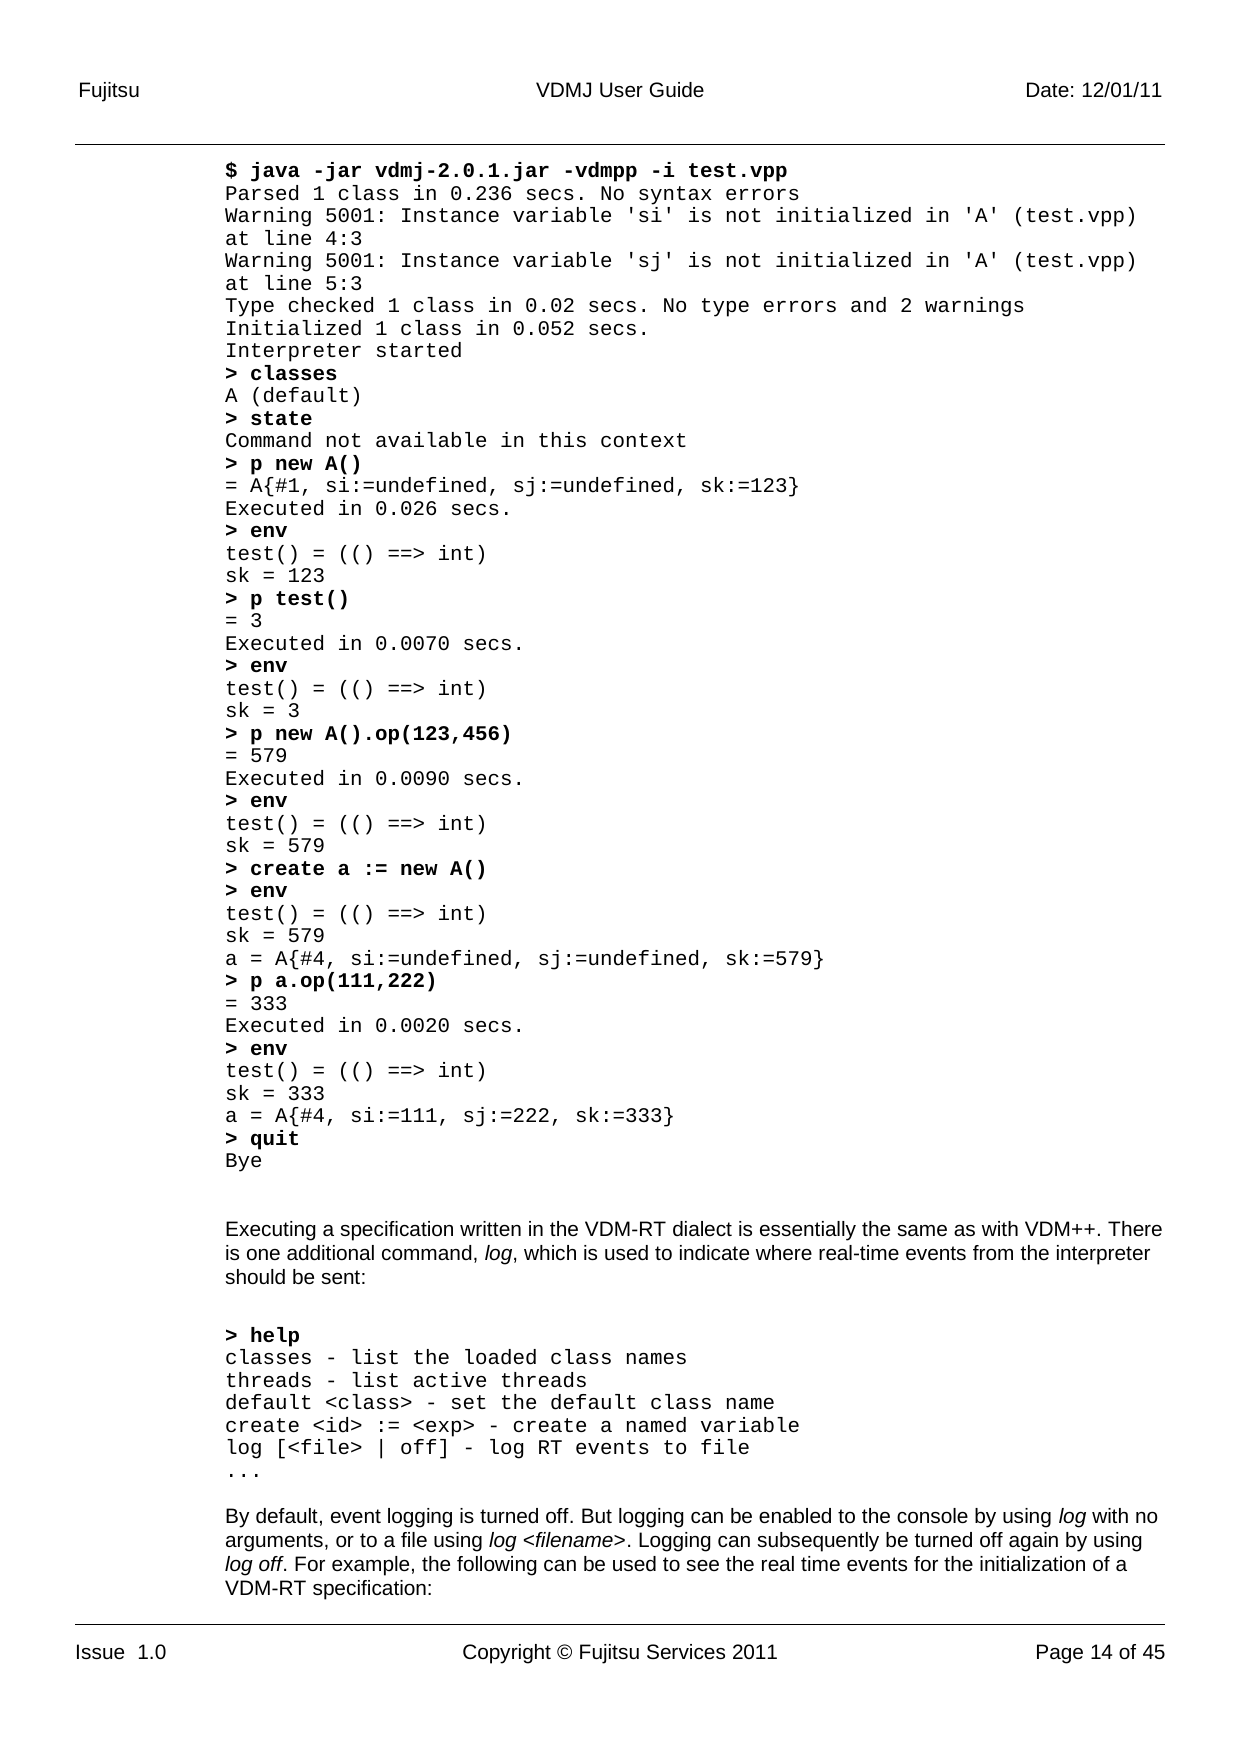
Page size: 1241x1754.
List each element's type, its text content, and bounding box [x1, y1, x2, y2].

text Executed in 0.026 secs. [225, 497, 1165, 520]
text a = A{#4, si:=undefined, sj:=undefined, sk:=579} [225, 947, 1165, 970]
text Executed in 0.0090 secs. [225, 767, 1165, 790]
text > create a := new A() [225, 857, 1165, 880]
text > p new A() [225, 452, 1165, 475]
text test() = (() ==> int) [225, 1060, 1165, 1082]
text Initialized 1 class in 0.052 secs. [225, 317, 1165, 340]
text ... [225, 1459, 1165, 1482]
text classes - list the loaded class names [225, 1347, 1165, 1369]
text test() = (() ==> int) [225, 542, 1165, 565]
text Command not available in this context [225, 430, 1165, 452]
text Warning 5001: Instance variable 'sj' is not initialized in 'A' (test.vpp) at line 5:3 [225, 250, 1165, 295]
text Executing a specification written in the VDM-RT dialect is essentially the same as with VDM++. There is one additional command, log, which is used to indicate where real-time events from the interpreter should be sent: [225, 1217, 1165, 1289]
text Parsed 1 class in 0.236 secs. No syntax errors [225, 182, 1165, 205]
text > p new A().op(123,456) [225, 722, 1165, 745]
text log [<file> | off] - log RT events to file [225, 1437, 1165, 1459]
text default <class> - set the default class name [225, 1392, 1165, 1414]
text > p a.op(111,222) [225, 970, 1165, 992]
text A (default) [225, 385, 1165, 407]
text Executed in 0.0020 secs. [225, 1015, 1165, 1037]
text > p test() [225, 587, 1165, 610]
text sk = 333 [225, 1082, 1165, 1105]
text Interpreter started [225, 340, 1165, 362]
text sk = 579 [225, 835, 1165, 857]
text > help [225, 1324, 1165, 1347]
text test() = (() ==> int) [225, 677, 1165, 700]
text $ java -jar vdmj-2.0.1.jar -vdmpp -i test.vpp [225, 160, 1165, 182]
text create <id> := <exp> - create a named variable [225, 1414, 1165, 1437]
text > env [225, 880, 1165, 902]
text = 3 [225, 610, 1165, 632]
text = A{#1, si:=undefined, sj:=undefined, sk:=123} [225, 475, 1165, 497]
text sk = 123 [225, 565, 1165, 587]
text > env [225, 520, 1165, 542]
text = 579 [225, 745, 1165, 767]
text threads - list active threads [225, 1369, 1165, 1392]
text a = A{#4, si:=111, sj:=222, sk:=333} [225, 1105, 1165, 1127]
text Executed in 0.0070 secs. [225, 632, 1165, 655]
text Warning 5001: Instance variable 'si' is not initialized in 'A' (test.vpp) at line 4:3 [225, 205, 1165, 250]
text > env [225, 790, 1165, 812]
text test() = (() ==> int) [225, 812, 1165, 835]
text Type checked 1 class in 0.02 secs. No type errors and 2 warnings [225, 295, 1165, 317]
text > quit [225, 1127, 1165, 1150]
text > classes [225, 362, 1165, 385]
text = 333 [225, 992, 1165, 1015]
text sk = 3 [225, 700, 1165, 722]
text Bye [225, 1150, 1165, 1172]
text sk = 579 [225, 925, 1165, 947]
text test() = (() ==> int) [225, 902, 1165, 925]
text > env [225, 1037, 1165, 1060]
text > state [225, 407, 1165, 430]
text By default, event logging is turned off. But logging can be enabled to the console by using log with no arguments, or to a file using log <filename>. Logging can subsequently be turned off again by using log off. For example, the following can be used to see the real time events for the initialization of a VDM-RT specification: [225, 1504, 1165, 1600]
text > env [225, 655, 1165, 677]
